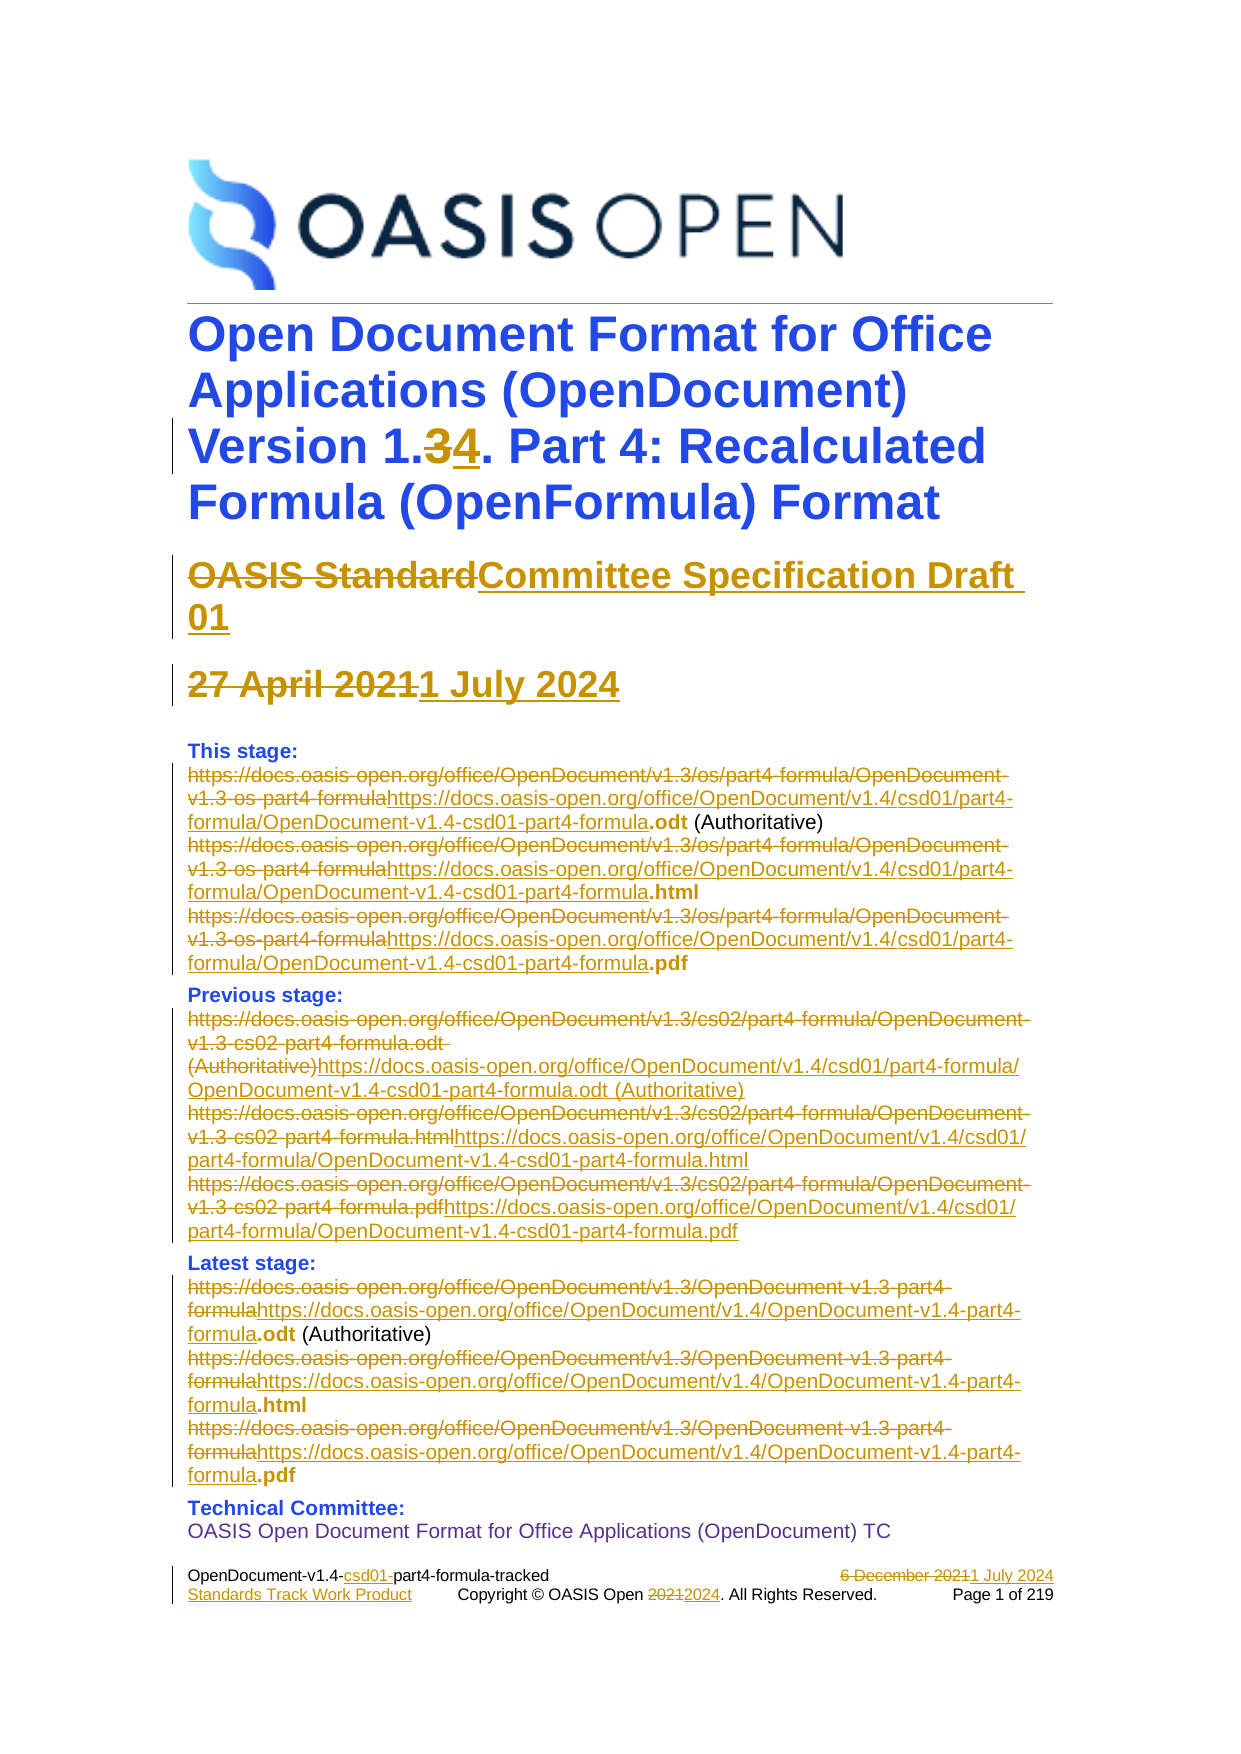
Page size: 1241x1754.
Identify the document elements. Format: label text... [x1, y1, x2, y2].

title OASIS Open Document Format for Office Applications (OpenDocument) TC [187, 1520, 1053, 1543]
title Technical Committee: [187, 1496, 1053, 1520]
title https://docs.oasis-open.org/office/OpenDocument/v1.4/csd01/part4-formula/OpenDocument-v1.4-csd01-part4-formula.odt (Authoritative) [187, 1007, 1053, 1102]
title https://docs.oasis-open.org/office/OpenDocument/v1.4/OpenDocument-v1.4-part4-formula.html [187, 1346, 1053, 1417]
title https://docs.oasis-open.org/office/OpenDocument/v1.4/csd01/part4-formula/OpenDocument-v1.4-csd01-part4-formula.pdf [187, 904, 1053, 975]
title This stage: [187, 739, 1053, 763]
title https://docs.oasis-open.org/office/OpenDocument/v1.4/OpenDocument-v1.4-part4-formula.pdf [187, 1417, 1053, 1487]
title https://docs.oasis-open.org/office/OpenDocument/v1.4/csd01/part4-formula/OpenDocument-v1.4-csd01-part4-formula.odt (Authoritative) [187, 763, 1053, 834]
subtitle Committee Specification Draft 01 [187, 552, 1053, 639]
title https://docs.oasis-open.org/office/OpenDocument/v1.4/csd01/part4-formula/OpenDocument-v1.4-csd01-part4-formula.html [187, 1102, 1053, 1172]
title Open Document Format for Office Applications (OpenDocument) Version 1.4. Part 4: Recalculated Formula (OpenFormula) Format [187, 304, 1053, 530]
title https://docs.oasis-open.org/office/OpenDocument/v1.4/csd01/part4-formula/OpenDocument-v1.4-csd01-part4-formula.pdf [187, 1172, 1053, 1243]
title https://docs.oasis-open.org/office/OpenDocument/v1.4/csd01/part4-formula/OpenDocument-v1.4-csd01-part4-formula.html [187, 834, 1053, 904]
picture [187, 158, 843, 290]
title https://docs.oasis-open.org/office/OpenDocument/v1.4/OpenDocument-v1.4-part4-formula.odt (Authoritative) [187, 1275, 1053, 1346]
title Previous stage: [187, 984, 1053, 1007]
subtitle 1 July 2024 [187, 661, 1053, 706]
title Latest stage: [187, 1252, 1053, 1275]
